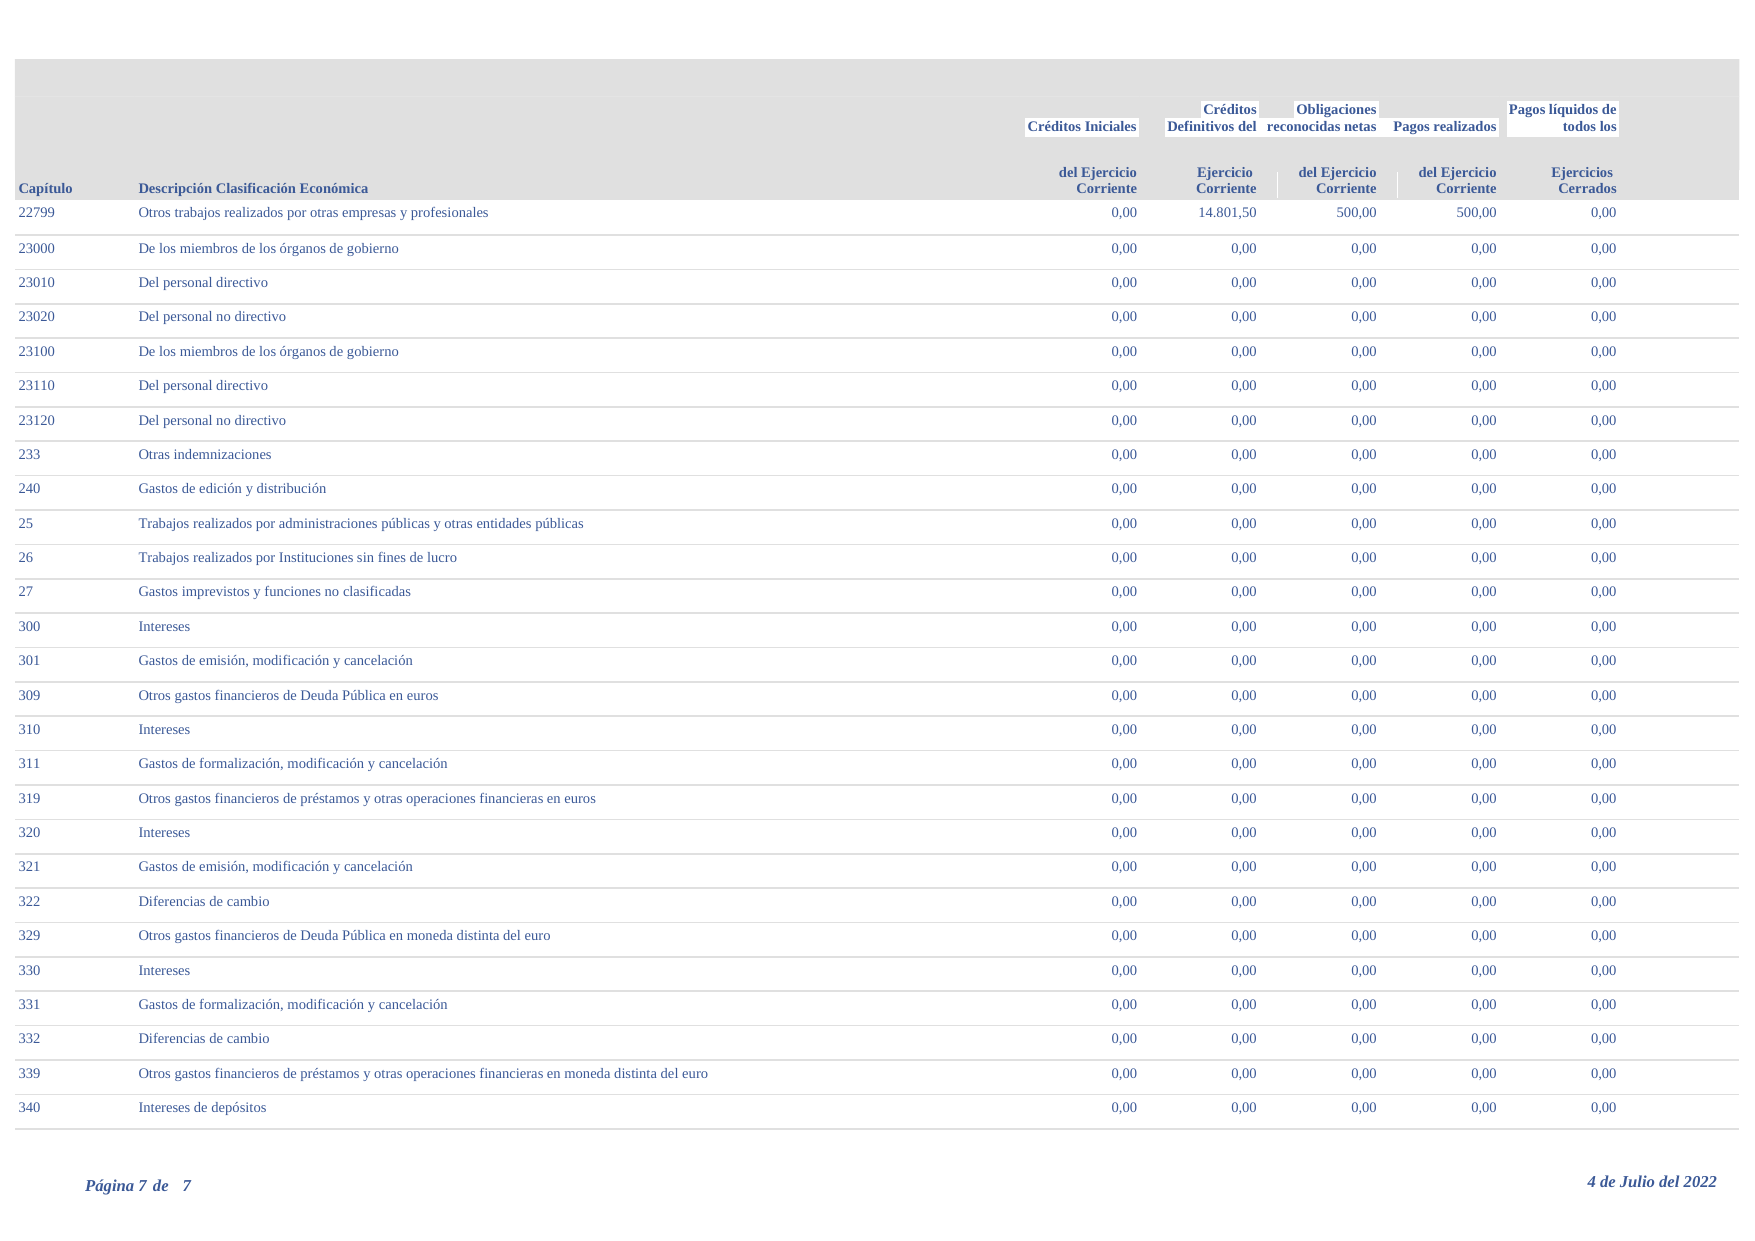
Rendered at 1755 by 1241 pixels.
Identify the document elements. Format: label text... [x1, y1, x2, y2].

table_cell 0,00 [883, 476, 1166, 509]
table_cell 0,00 [1524, 580, 1739, 612]
table_cell 322 [15, 889, 105, 922]
table_cell 0,00 [1398, 614, 1524, 647]
table_cell 25 [15, 511, 105, 543]
table_cell 0,00 [1398, 305, 1524, 337]
table_cell 0,00 [1278, 923, 1397, 956]
table_cell 500,00 [1398, 200, 1524, 234]
table_cell 321 [15, 855, 105, 887]
table_cell Otros gastos financieros de Deuda Pública en euros [105, 683, 883, 715]
table_cell 0,00 [1524, 923, 1739, 956]
table_cell 0,00 [1398, 855, 1524, 887]
table_cell 0,00 [1524, 305, 1739, 337]
table_cell 0,00 [1278, 476, 1397, 509]
table_cell 0,00 [1278, 511, 1397, 543]
table_cell 0,00 [1524, 786, 1739, 818]
table_cell Gastos de edición y distribución [105, 476, 883, 509]
table_cell De los miembros de los órganos de gobierno [105, 236, 883, 268]
table_cell 233 [15, 442, 105, 475]
table_cell 0,00 [1524, 476, 1739, 509]
table_cell 0,00 [883, 545, 1166, 578]
table_cell 0,00 [1166, 1061, 1277, 1093]
table_cell 0,00 [1398, 958, 1524, 990]
table_cell 23020 [15, 305, 105, 337]
table_cell 0,00 [1166, 683, 1277, 715]
table_cell 0,00 [883, 1026, 1166, 1059]
table_cell 0,00 [1524, 200, 1739, 234]
table_cell 0,00 [1166, 855, 1277, 887]
table_cell 0,00 [1278, 717, 1397, 750]
table_cell 0,00 [1398, 683, 1524, 715]
table_cell 0,00 [1278, 580, 1397, 612]
table_cell Diferencias de cambio [105, 889, 883, 922]
table_cell Gastos imprevistos y funciones no clasificadas [105, 580, 883, 612]
table_cell Gastos de emisión, modificación y cancelación [105, 648, 883, 681]
table_cell 23120 [15, 408, 105, 440]
table_cell 0,00 [1398, 1061, 1524, 1093]
table_cell 0,00 [883, 305, 1166, 337]
table_cell 0,00 [883, 889, 1166, 922]
table_cell 0,00 [1166, 786, 1277, 818]
table_cell 0,00 [1524, 992, 1739, 1025]
table_cell 0,00 [883, 339, 1166, 372]
table_header Ejercicio Corriente [1166, 172, 1277, 198]
table_cell 0,00 [883, 683, 1166, 715]
table_cell 339 [15, 1061, 105, 1093]
table_cell 330 [15, 958, 105, 990]
table_cell 0,00 [1278, 855, 1397, 887]
table_cell 0,00 [1524, 614, 1739, 647]
table_header Ejercicios Cerrados [1524, 172, 1739, 198]
table_cell 0,00 [1524, 1095, 1739, 1128]
table_header del Ejercicio Corriente [883, 172, 1166, 198]
table_cell 0,00 [1524, 751, 1739, 784]
table_cell 0,00 [883, 855, 1166, 887]
table_cell Intereses [105, 820, 883, 853]
table_cell Diferencias de cambio [105, 1026, 883, 1059]
table_cell 310 [15, 717, 105, 750]
table_cell 300 [15, 614, 105, 647]
table_cell 0,00 [883, 820, 1166, 853]
table_cell 0,00 [1278, 1095, 1397, 1128]
table_cell 0,00 [1278, 786, 1397, 818]
table_cell 0,00 [1398, 923, 1524, 956]
table_cell 0,00 [1166, 305, 1277, 337]
table_cell 0,00 [1524, 236, 1739, 268]
table_cell 0,00 [1398, 236, 1524, 268]
table_cell 0,00 [1166, 751, 1277, 784]
table_cell 0,00 [1166, 1095, 1277, 1128]
table_cell 0,00 [1524, 958, 1739, 990]
table_cell 0,00 [1524, 820, 1739, 853]
table_cell 0,00 [1278, 339, 1397, 372]
table_cell 0,00 [1398, 717, 1524, 750]
table_cell 301 [15, 648, 105, 681]
table_cell 14.801,50 [1166, 200, 1277, 234]
table_cell 0,00 [1278, 270, 1397, 303]
table_cell 0,00 [1166, 545, 1277, 578]
table_cell 0,00 [1524, 889, 1739, 922]
table_cell 309 [15, 683, 105, 715]
table_cell Otros gastos financieros de préstamos y otras operaciones financieras en euros [105, 786, 883, 818]
table_cell 240 [15, 476, 105, 509]
table_cell 0,00 [883, 236, 1166, 268]
table_cell 0,00 [1278, 442, 1397, 475]
table_cell 0,00 [1278, 820, 1397, 853]
table_cell 0,00 [1398, 820, 1524, 853]
table_cell 0,00 [883, 1061, 1166, 1093]
table_cell 0,00 [1278, 958, 1397, 990]
table_cell 0,00 [1166, 408, 1277, 440]
table_cell Intereses de depósitos [105, 1095, 883, 1128]
table_cell Otros gastos financieros de Deuda Pública en moneda distinta del euro [105, 923, 883, 956]
table_cell 0,00 [1166, 889, 1277, 922]
table_cell 0,00 [1166, 614, 1277, 647]
table_cell 0,00 [883, 511, 1166, 543]
table_cell 0,00 [1524, 1061, 1739, 1093]
table_cell Otros gastos financieros de préstamos y otras operaciones financieras en moneda distinta del euro [105, 1061, 883, 1093]
table_cell 0,00 [1524, 1026, 1739, 1059]
table_cell 0,00 [883, 958, 1166, 990]
table_cell 0,00 [1524, 648, 1739, 681]
table_cell 329 [15, 923, 105, 956]
table_cell 311 [15, 751, 105, 784]
table_cell Otros trabajos realizados por otras empresas y profesionales [105, 200, 883, 234]
table_header del Ejercicio Corriente [1278, 172, 1397, 198]
table_cell 0,00 [883, 614, 1166, 647]
table_cell 0,00 [1398, 476, 1524, 509]
table_cell 22799 [15, 200, 105, 234]
table_cell 23100 [15, 339, 105, 372]
table_cell 0,00 [1166, 476, 1277, 509]
table_cell Intereses [105, 614, 883, 647]
table_cell 0,00 [1278, 373, 1397, 406]
table_cell 0,00 [1166, 270, 1277, 303]
table_cell 0,00 [1524, 442, 1739, 475]
table_cell 0,00 [1278, 648, 1397, 681]
table_cell 0,00 [1278, 305, 1397, 337]
table_cell 0,00 [1278, 751, 1397, 784]
table_cell 0,00 [1278, 1026, 1397, 1059]
table_cell 0,00 [883, 580, 1166, 612]
table_cell 0,00 [1278, 992, 1397, 1025]
table_cell 332 [15, 1026, 105, 1059]
table_cell 0,00 [1166, 580, 1277, 612]
table_cell 0,00 [883, 200, 1166, 234]
table_cell 0,00 [1398, 1095, 1524, 1128]
table_cell 23000 [15, 236, 105, 268]
table_cell 0,00 [1166, 717, 1277, 750]
table_cell 0,00 [1524, 373, 1739, 406]
table_cell 0,00 [1166, 339, 1277, 372]
table_cell Del personal no directivo [105, 305, 883, 337]
table_cell Gastos de formalización, modificación y cancelación [105, 992, 883, 1025]
table_cell 0,00 [1524, 339, 1739, 372]
table_cell 0,00 [1398, 408, 1524, 440]
table_cell 0,00 [1398, 373, 1524, 406]
table_cell De los miembros de los órganos de gobierno [105, 339, 883, 372]
table_header del Ejercicio Corriente [1398, 172, 1524, 198]
table_cell 0,00 [1398, 339, 1524, 372]
table_cell 0,00 [1278, 614, 1397, 647]
table_cell 0,00 [1166, 511, 1277, 543]
table_cell 0,00 [1524, 717, 1739, 750]
table_header Capítulo [15, 172, 105, 198]
table_cell Del personal directivo [105, 270, 883, 303]
table_cell 0,00 [1166, 442, 1277, 475]
table_cell 23010 [15, 270, 105, 303]
table_cell 0,00 [1166, 820, 1277, 853]
table_cell 0,00 [1398, 545, 1524, 578]
table_cell 0,00 [1166, 236, 1277, 268]
table_cell 0,00 [1524, 270, 1739, 303]
table_cell 0,00 [883, 786, 1166, 818]
table_cell Gastos de formalización, modificación y cancelación [105, 751, 883, 784]
table_cell 340 [15, 1095, 105, 1128]
table_cell Otras indemnizaciones [105, 442, 883, 475]
table_cell 0,00 [883, 751, 1166, 784]
table_cell Intereses [105, 717, 883, 750]
table_cell 0,00 [883, 648, 1166, 681]
table_cell 0,00 [1398, 648, 1524, 681]
table_cell 0,00 [1398, 442, 1524, 475]
table_cell 0,00 [1524, 855, 1739, 887]
table_cell 0,00 [883, 923, 1166, 956]
table_cell 0,00 [883, 270, 1166, 303]
table_cell 0,00 [1398, 786, 1524, 818]
table_cell 0,00 [1278, 408, 1397, 440]
table_cell 0,00 [1278, 889, 1397, 922]
table_cell 0,00 [1524, 408, 1739, 440]
table_cell Intereses [105, 958, 883, 990]
table_cell 0,00 [1166, 923, 1277, 956]
table_cell 0,00 [1524, 683, 1739, 715]
table_cell 0,00 [1398, 992, 1524, 1025]
table_cell 320 [15, 820, 105, 853]
table_cell 0,00 [883, 717, 1166, 750]
table_cell 0,00 [1166, 1026, 1277, 1059]
table_cell Del personal directivo [105, 373, 883, 406]
table_cell 0,00 [1398, 580, 1524, 612]
table_cell 0,00 [1398, 751, 1524, 784]
table_cell 0,00 [883, 408, 1166, 440]
table_cell 0,00 [883, 373, 1166, 406]
table_header Descripción Clasificación Económica [105, 172, 883, 198]
table_cell 0,00 [1166, 373, 1277, 406]
table_cell 0,00 [1166, 992, 1277, 1025]
table_cell 0,00 [1524, 511, 1739, 543]
table_cell 0,00 [883, 442, 1166, 475]
table_cell 331 [15, 992, 105, 1025]
table_cell 27 [15, 580, 105, 612]
table_cell Trabajos realizados por administraciones públicas y otras entidades públicas [105, 511, 883, 543]
table_cell Del personal no directivo [105, 408, 883, 440]
table_cell 0,00 [1398, 1026, 1524, 1059]
table_cell 0,00 [1398, 511, 1524, 543]
table_cell 0,00 [1524, 545, 1739, 578]
table_cell Trabajos realizados por Instituciones sin fines de lucro [105, 545, 883, 578]
table_cell Gastos de emisión, modificación y cancelación [105, 855, 883, 887]
table_cell 0,00 [883, 1095, 1166, 1128]
table_cell 0,00 [1278, 236, 1397, 268]
table_cell 0,00 [1166, 958, 1277, 990]
table_cell 0,00 [1278, 1061, 1397, 1093]
table_cell 0,00 [1278, 683, 1397, 715]
table_cell 26 [15, 545, 105, 578]
table_cell 0,00 [1398, 889, 1524, 922]
table_cell 0,00 [1398, 270, 1524, 303]
table_cell 0,00 [1278, 545, 1397, 578]
table_cell 500,00 [1278, 200, 1397, 234]
table_cell 0,00 [1166, 648, 1277, 681]
table_cell 319 [15, 786, 105, 818]
table_cell 23110 [15, 373, 105, 406]
table_cell 0,00 [883, 992, 1166, 1025]
